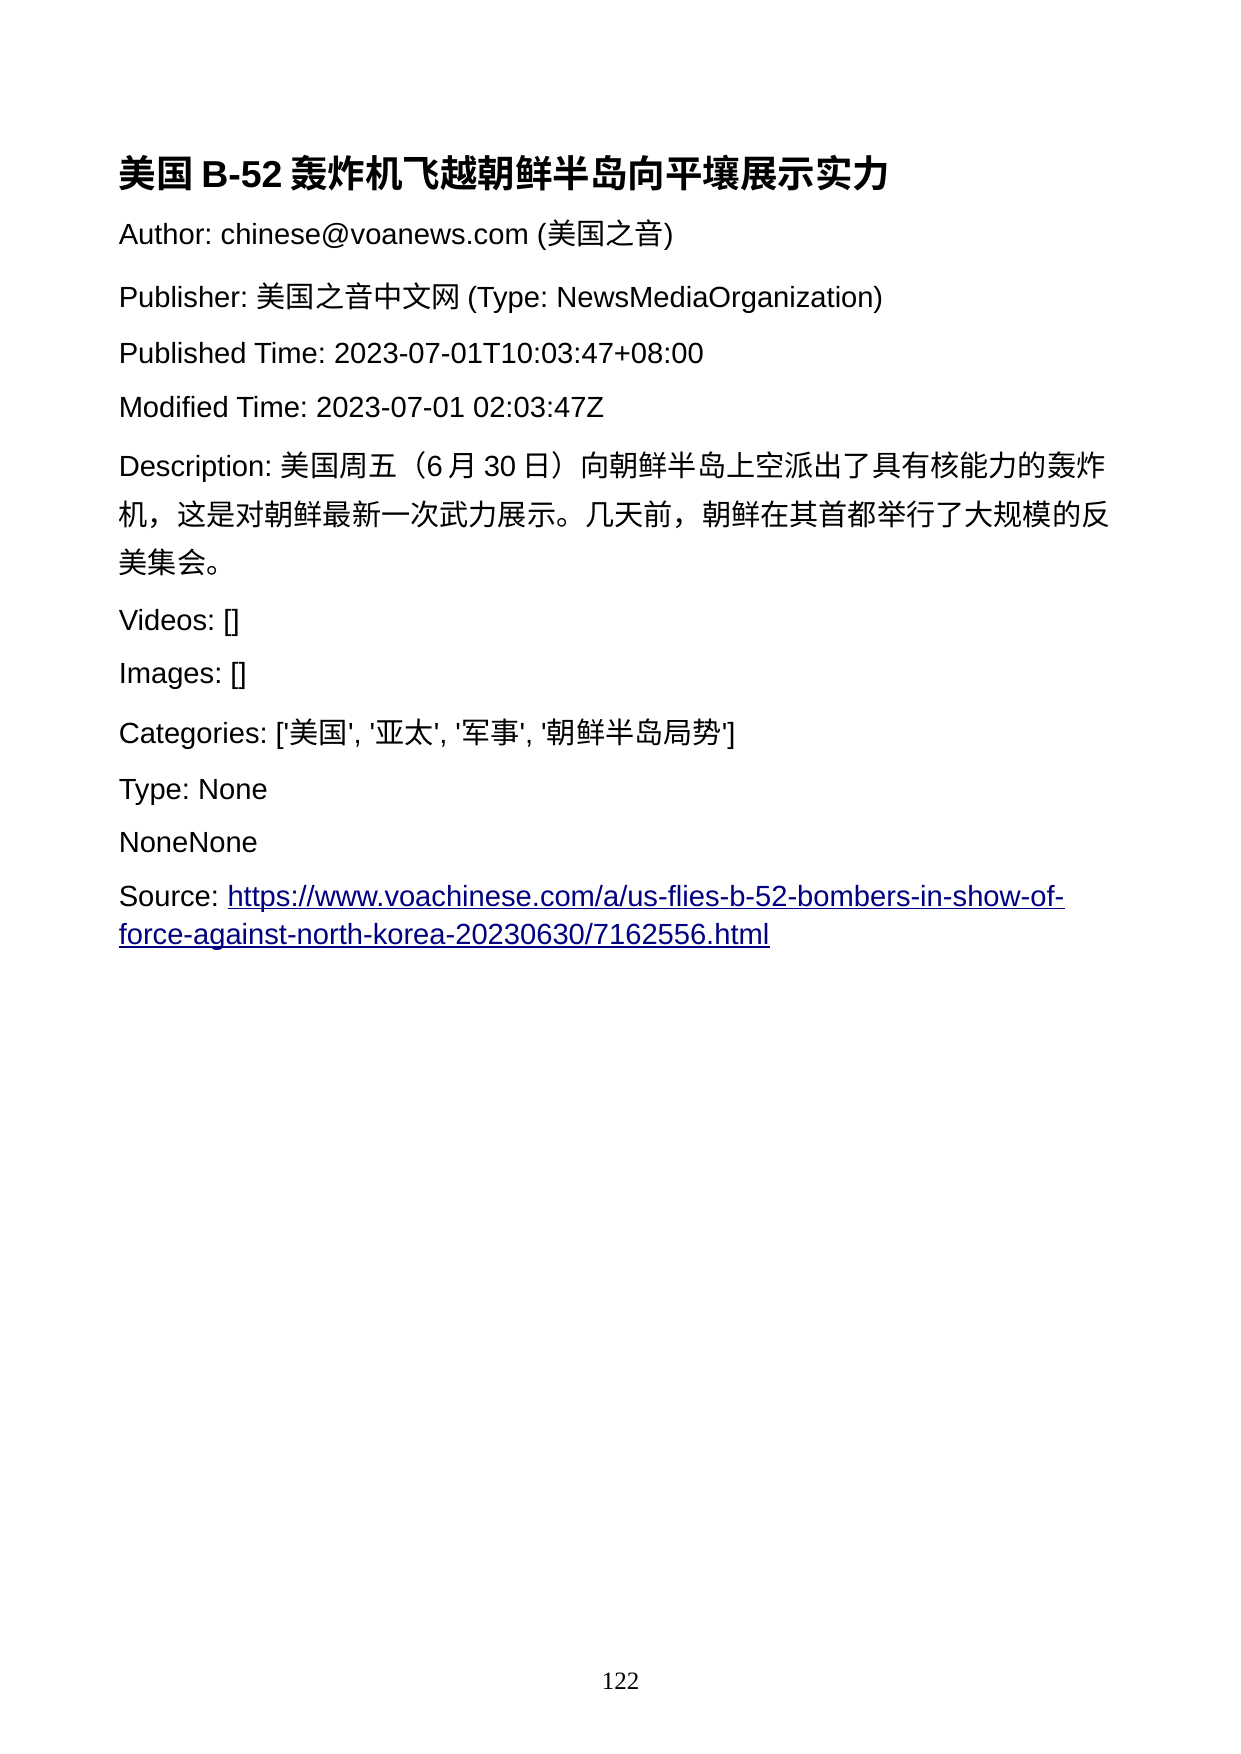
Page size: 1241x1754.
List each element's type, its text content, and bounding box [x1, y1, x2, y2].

text Publisher: 美国之音中文网 (Type: NewsMediaOrganization) [118, 273, 1122, 316]
text Published Time: 2023-07-01T10:03:47+08:00 [118, 337, 1122, 370]
text Type: None [118, 772, 1122, 806]
text Description: 美国周五（6月30日）向朝鲜半岛上空派出了具有核能力的轰炸机，这是对朝鲜最新一次武力展示。几天前，朝鲜在其首都举行了大规模的反美集会。 [118, 443, 1122, 582]
text Images: [] [118, 656, 1122, 690]
text Categories: ['美国', '亚太', '军事', '朝鲜半岛局势'] [118, 709, 1122, 752]
text Modified Time: 2023-07-01 02:03:47Z [118, 390, 1122, 423]
text NoneNone [118, 826, 1122, 859]
text Videos: [] [118, 603, 1122, 637]
text Source: https://www.voachinese.com/a/us-flies-b-52-bombers-in-show-of-force-against-north-korea-20230630/7162556.html [118, 879, 1122, 951]
subtitle 美国B-52轰炸机飞越朝鲜半岛向平壤展示实力 [118, 143, 1122, 198]
text Author: chinese@voanews.com (美国之音) [118, 210, 1122, 253]
